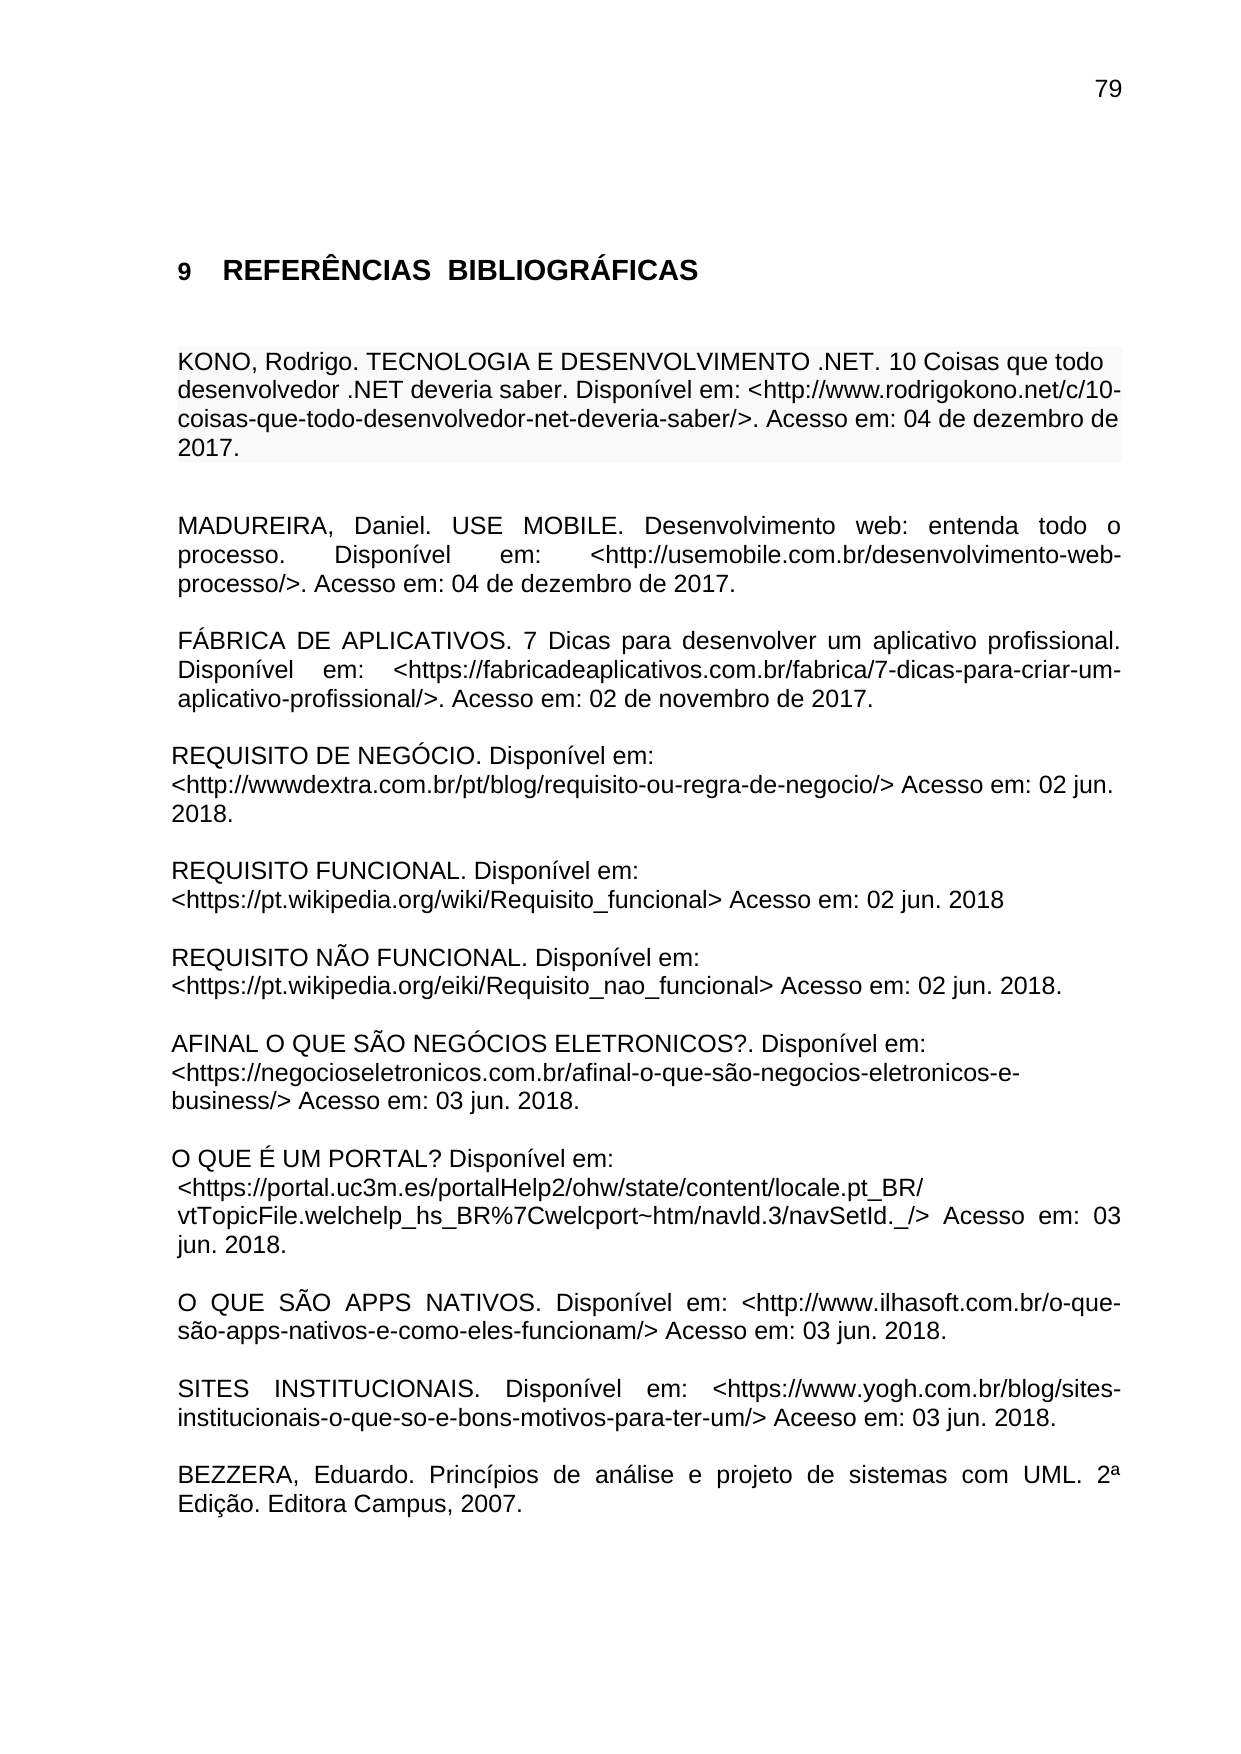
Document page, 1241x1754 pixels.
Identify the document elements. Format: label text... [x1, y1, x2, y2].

text <https://portal.uc3m.es/portalHelp2/ohw/state/content/locale.pt_BR/vtTopicFile.welchelp_hs_BR%7Cwelcport~htm/navld.3/navSetId._/> Acesso em: 03 jun. 2018. [177, 1172, 1122, 1259]
text REQUISITO FUNCIONAL. Disponível em: [171, 856, 1122, 885]
text O QUE É UM PORTAL? Disponível em: [171, 1144, 1122, 1172]
text <https://pt.wikipedia.org/eiki/Requisito_nao_funcional> Acesso em: 02 jun. 2018. [171, 971, 1122, 1000]
text MADUREIRA, Daniel. USE MOBILE. Desenvolvimento web: entenda todo o processo. Disponível em: <http://usemobile.com.br/desenvolvimento-web-processo/>. Acesso em: 04 de dezembro de 2017. [177, 511, 1122, 597]
text SITES INSTITUCIONAIS. Disponível em: <https://www.yogh.com.br/blog/sites-institucionais-o-que-so-e-bons-motivos-para-ter-um/> Aceeso em: 03 jun. 2018. [177, 1374, 1122, 1431]
text AFINAL O QUE SÃO NEGÓCIOS ELETRONICOS?. Disponível em: [171, 1029, 1122, 1057]
text <https://pt.wikipedia.org/wiki/Requisito_funcional> Acesso em: 02 jun. 2018 [171, 885, 1122, 914]
text BEZZERA, Eduardo. Princípios de análise e projeto de sistemas com UML. 2ª Edição. Editora Campus, 2007. [177, 1460, 1122, 1517]
subtitle REFERÊNCIAS BIBLIOGRÁFICAS [177, 253, 1122, 287]
subtitle KONO, Rodrigo. TECNOLOGIA E DESENVOLVIMENTO .NET. 10 Coisas que todo desenvolvedor .NET deveria saber. Disponível em: <http://www.rodrigokono.net/c/10-coisas-que-todo-desenvolvedor-net-deveria-saber/>. Acesso em: 04 de dezembro de 2017. [177, 347, 1122, 462]
text REQUISITO NÃO FUNCIONAL. Disponível em: [171, 942, 1122, 971]
text O QUE SÃO APPS NATIVOS. Disponível em: <http://www.ilhasoft.com.br/o-que-são-apps-nativos-e-como-eles-funcionam/> Acesso em: 03 jun. 2018. [177, 1287, 1122, 1345]
text FÁBRICA DE APLICATIVOS. 7 Dicas para desenvolver um aplicativo profissional. Disponível em: <https://fabricadeaplicativos.com.br/fabrica/7-dicas-para-criar-um-aplicativo-profissional/>. Acesso em: 02 de novembro de 2017. [177, 626, 1122, 712]
text <https://negocioseletronicos.com.br/afinal-o-que-são-negocios-eletronicos-e-business/> Acesso em: 03 jun. 2018. [171, 1057, 1122, 1115]
text REQUISITO DE NEGÓCIO. Disponível em: <http://wwwdextra.com.br/pt/blog/requisito-ou-regra-de-negocio/> Acesso em: 02 jun. 2018. [171, 741, 1122, 827]
